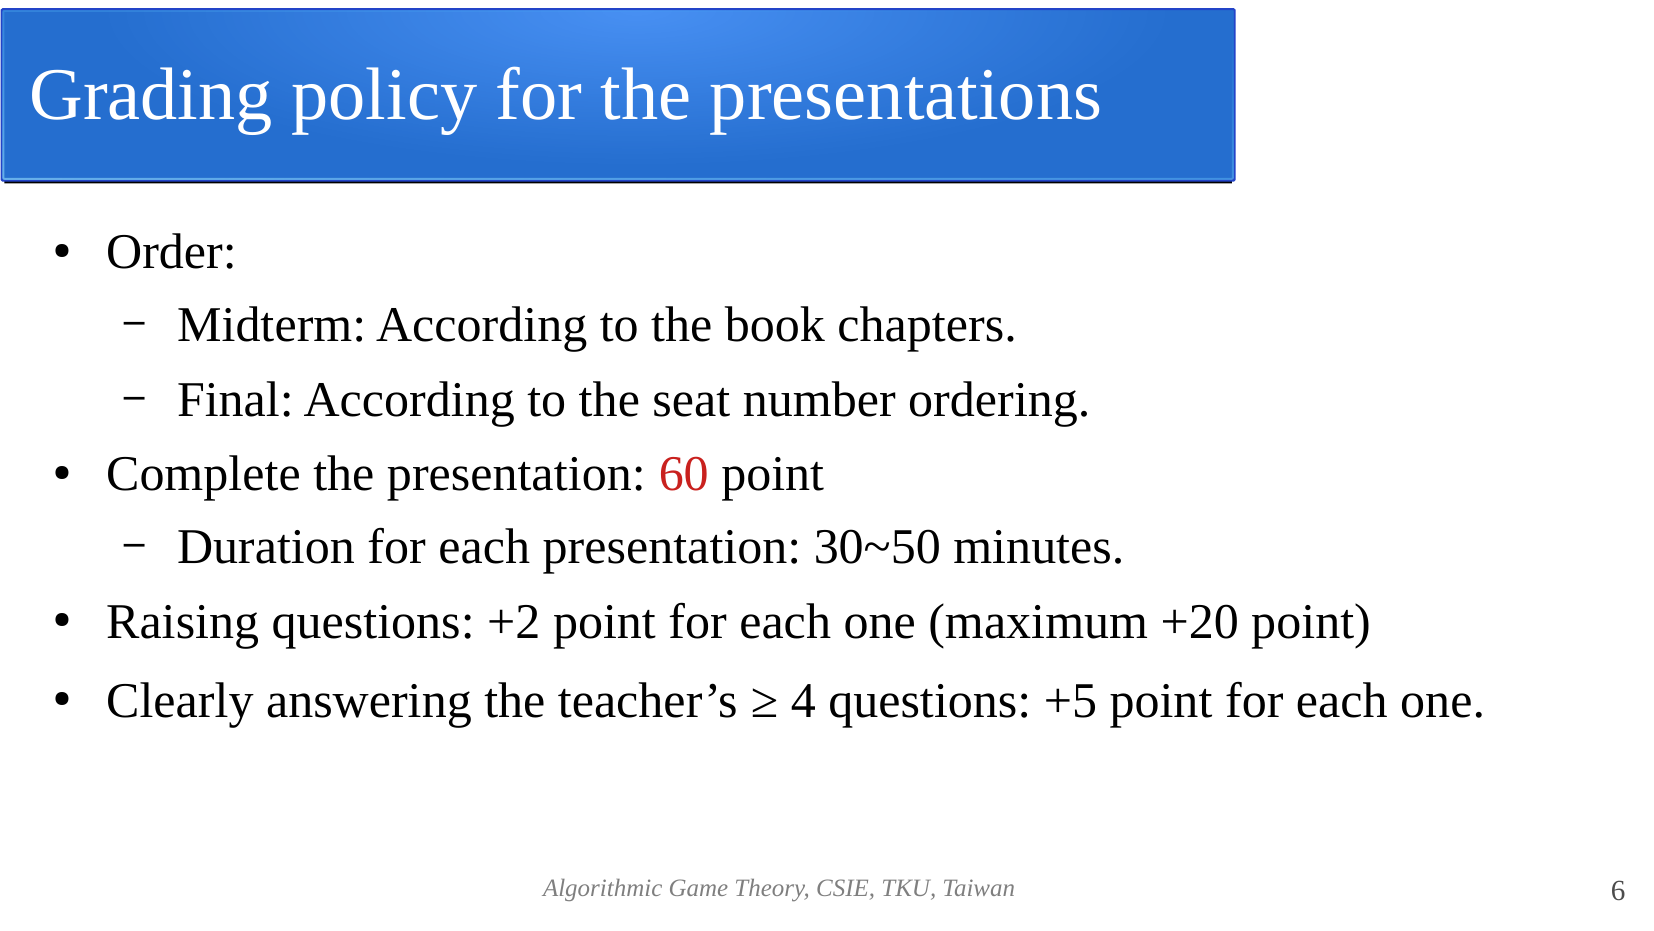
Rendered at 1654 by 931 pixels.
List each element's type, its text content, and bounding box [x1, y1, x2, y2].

title Grading policy for the presentations [29, 17, 1138, 172]
list Order: Midterm: According to the book chapters. Final: According to the seat number ordering. Complete the presentation: 60 point Duration for each presentation: 30~50 minutes. Raising questions: +2 point for each one (maximum +20 point) Clearly answering the teacher’s ≥ 4 questions: +5 point for each one. [35, 224, 1524, 764]
